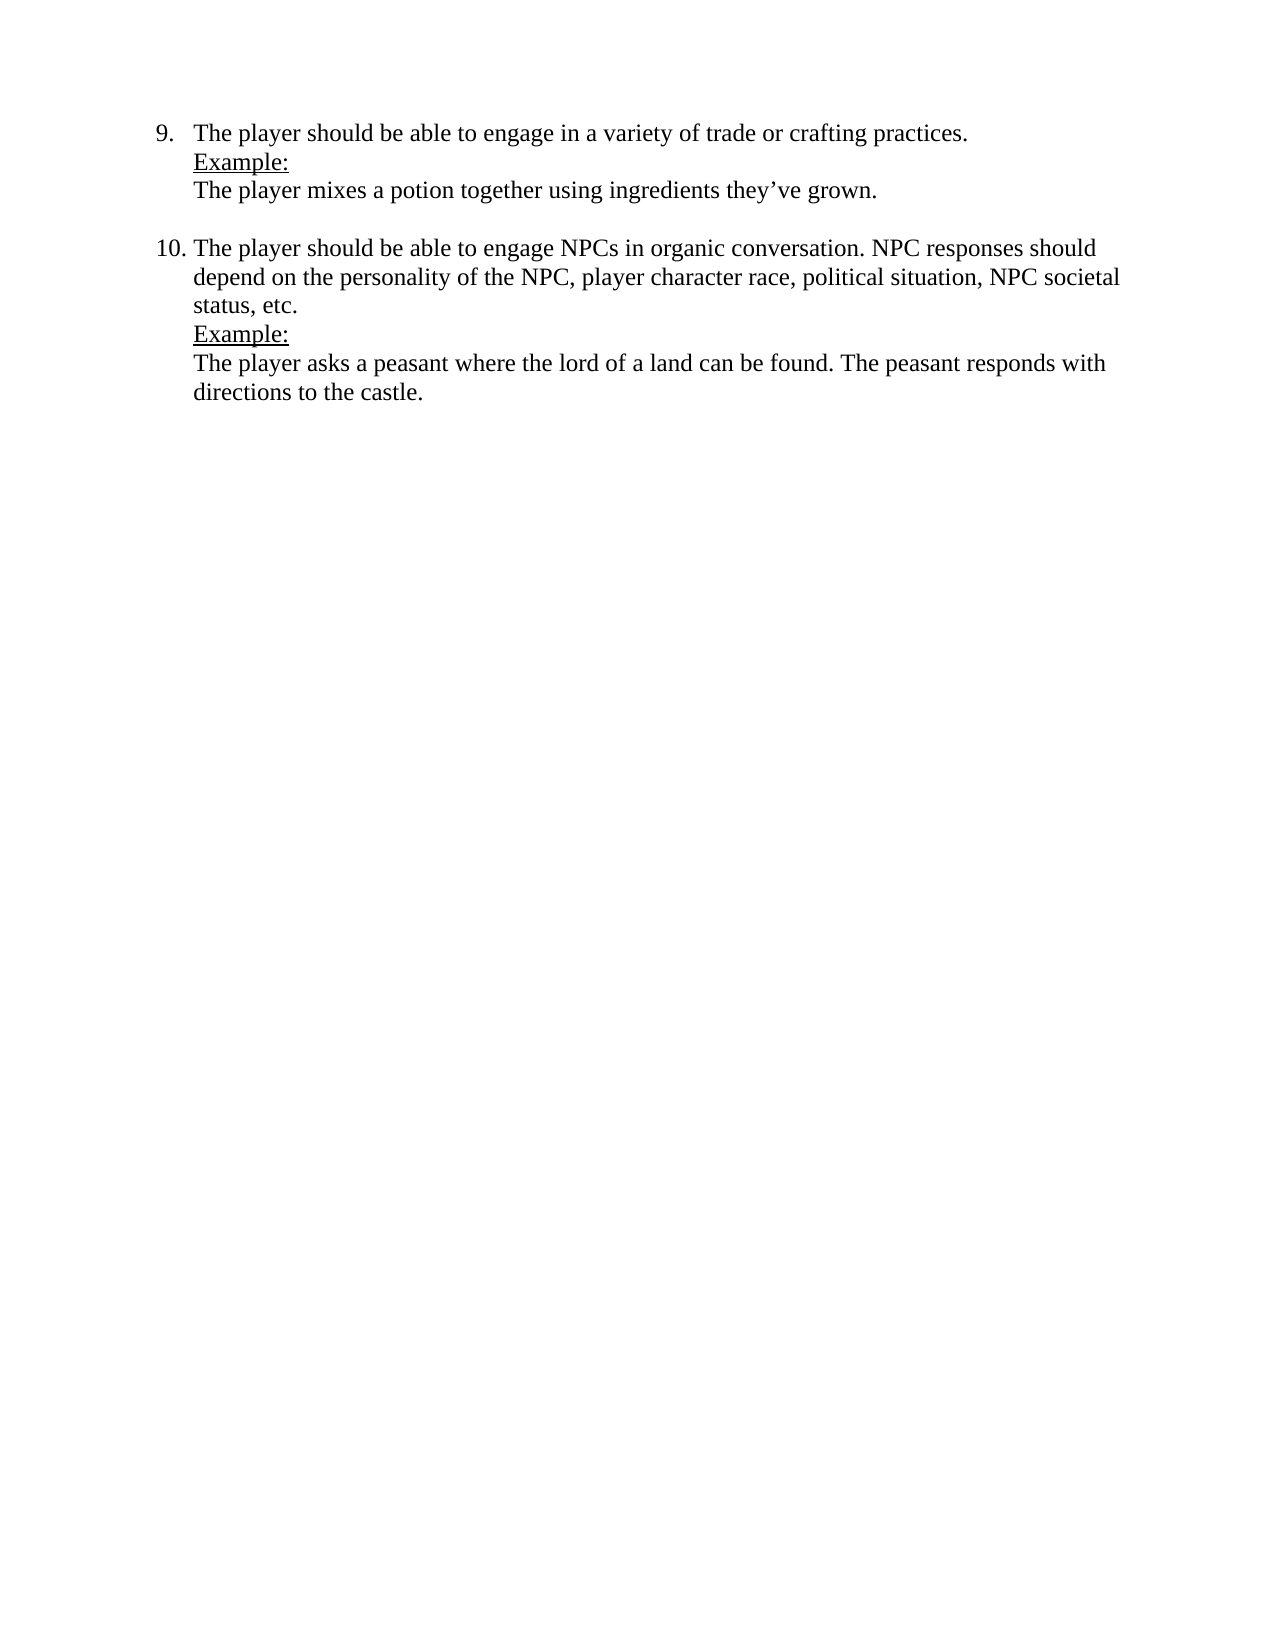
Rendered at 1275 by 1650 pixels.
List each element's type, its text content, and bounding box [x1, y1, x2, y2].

list The player asks a peasant where the lord of a land can be found. The peasant responds with directions to the castle. [156, 348, 1157, 406]
list The player should be able to engage NPCs in organic conversation. NPC responses should depend on the personality of the NPC, player character race, political situation, NPC societal status, etc. [156, 233, 1157, 319]
list Example: [156, 147, 1157, 176]
list The player should be able to engage in a variety of trade or crafting practices. [156, 118, 1157, 147]
list Example: [156, 319, 1157, 348]
list The player mixes a potion together using ingredients they’ve grown. [156, 176, 1157, 204]
